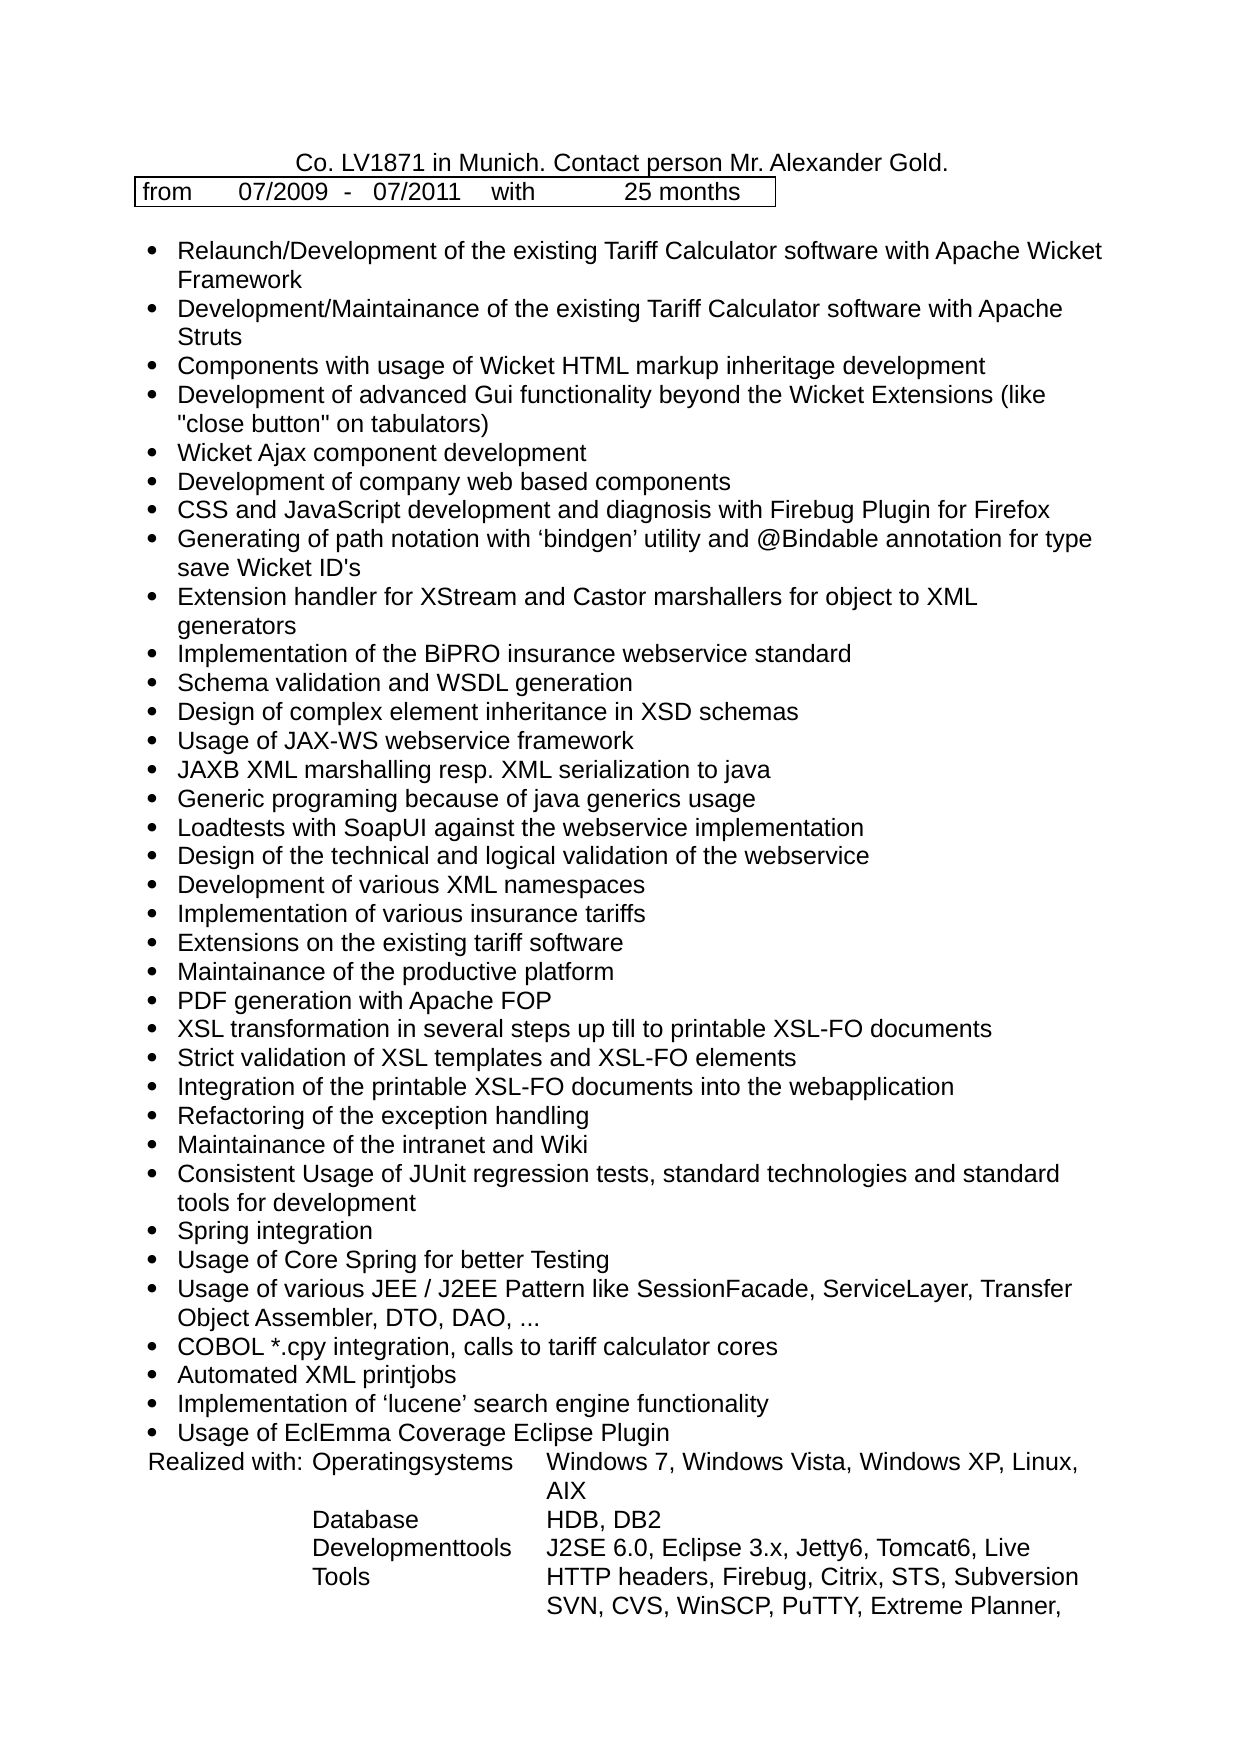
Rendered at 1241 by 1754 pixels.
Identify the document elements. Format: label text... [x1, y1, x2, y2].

table_cell [145, 1533, 309, 1619]
table_cell Developmenttools Tools [309, 1533, 543, 1619]
table_header with [484, 178, 617, 206]
list Usage of various JEE / J2EE Pattern like SessionFacade, ServiceLayer, Transfer Object Assembler, DTO, DAO, ... [148, 1274, 1104, 1332]
list Design of complex element inheritance in XSD schemas [148, 697, 1104, 726]
list Extension handler for XStream and Castor marshallers for object to XML generators [148, 582, 1104, 639]
list Loadtests with SoapUI against the webservice implementation [148, 812, 1104, 841]
table_header 07/2011 [366, 178, 484, 206]
table_cell J2SE 6.0, Eclipse 3.x, Jetty6, Tomcat6, Live HTTP headers, Firebug, Citrix, STS, Subversion SVN, CVS, WinSCP, PuTTY, Extreme Planner, [543, 1533, 1089, 1619]
list Maintainance of the intranet and Wiki [148, 1130, 1104, 1159]
list XSL transformation in several steps up till to printable XSL-FO documents [148, 1014, 1104, 1043]
list Wicket Ajax component development [148, 438, 1104, 466]
list Development of various XML namespaces [148, 870, 1104, 899]
list Spring integration [148, 1216, 1104, 1245]
list Integration of the printable XSL-FO documents into the webapplication [148, 1072, 1104, 1101]
list Implementation of ‘lucene’ search engine functionality [148, 1389, 1104, 1418]
list Extensions on the existing tariff software [148, 928, 1104, 957]
list Maintainance of the productive platform [148, 957, 1104, 986]
list Strict validation of XSL templates and XSL-FO elements [148, 1043, 1104, 1072]
list PDF generation with Apache FOP [148, 986, 1104, 1014]
list Consistent Usage of JUnit regression tests, standard technologies and standard tools for development [148, 1159, 1104, 1216]
table_header Realized with: [145, 1447, 309, 1504]
list Relaunch/Development of the existing Tariff Calculator software with Apache Wicket Framework [148, 236, 1104, 293]
list Implementation of various insurance tariffs [148, 899, 1104, 928]
list Development of advanced Gui functionality beyond the Wicket Extensions (like "close button" on tabulators) [148, 380, 1104, 438]
list Design of the technical and logical validation of the webservice [148, 841, 1104, 870]
table_header - [336, 178, 366, 206]
list Development/Maintainance of the existing Tariff Calculator software with Apache Struts [148, 293, 1104, 351]
table_cell [145, 1505, 309, 1533]
table_header 25 months [617, 178, 775, 206]
list Implementation of the BiPRO insurance webservice standard [148, 639, 1104, 668]
list Refactoring of the exception handling [148, 1101, 1104, 1130]
list Development of company web based components [148, 466, 1104, 495]
list Generic programing because of java generics usage [148, 784, 1104, 812]
list Usage of Core Spring for better Testing [148, 1245, 1104, 1274]
list Usage of JAX-WS webservice framework [148, 726, 1104, 755]
list Automated XML printjobs [148, 1361, 1104, 1389]
list Components with usage of Wicket HTML markup inheritage development [148, 351, 1104, 380]
list Schema validation and WSDL generation [148, 668, 1104, 697]
table_cell HDB, DB2 [543, 1505, 1089, 1533]
table_header 07/2009 [231, 178, 336, 206]
list CSS and JavaScript development and diagnosis with Firebug Plugin for Firefox [148, 495, 1104, 524]
list COBOL *.cpy integration, calls to tariff calculator cores [148, 1332, 1104, 1361]
table_header Windows 7, Windows Vista, Windows XP, Linux, AIX [543, 1447, 1089, 1504]
text Co. LV1871 in Munich. Contact person Mr. Alexander Gold. [221, 148, 1104, 176]
list Generating of path notation with ‘bindgen’ utility and @Bindable annotation for type save Wicket ID's [148, 524, 1104, 582]
table_header Operatingsystems [309, 1447, 543, 1504]
table_cell Database [309, 1505, 543, 1533]
list Usage of EclEmma Coverage Eclipse Plugin [148, 1418, 1104, 1447]
table_header from [136, 178, 231, 206]
list JAXB XML marshalling resp. XML serialization to java [148, 755, 1104, 784]
